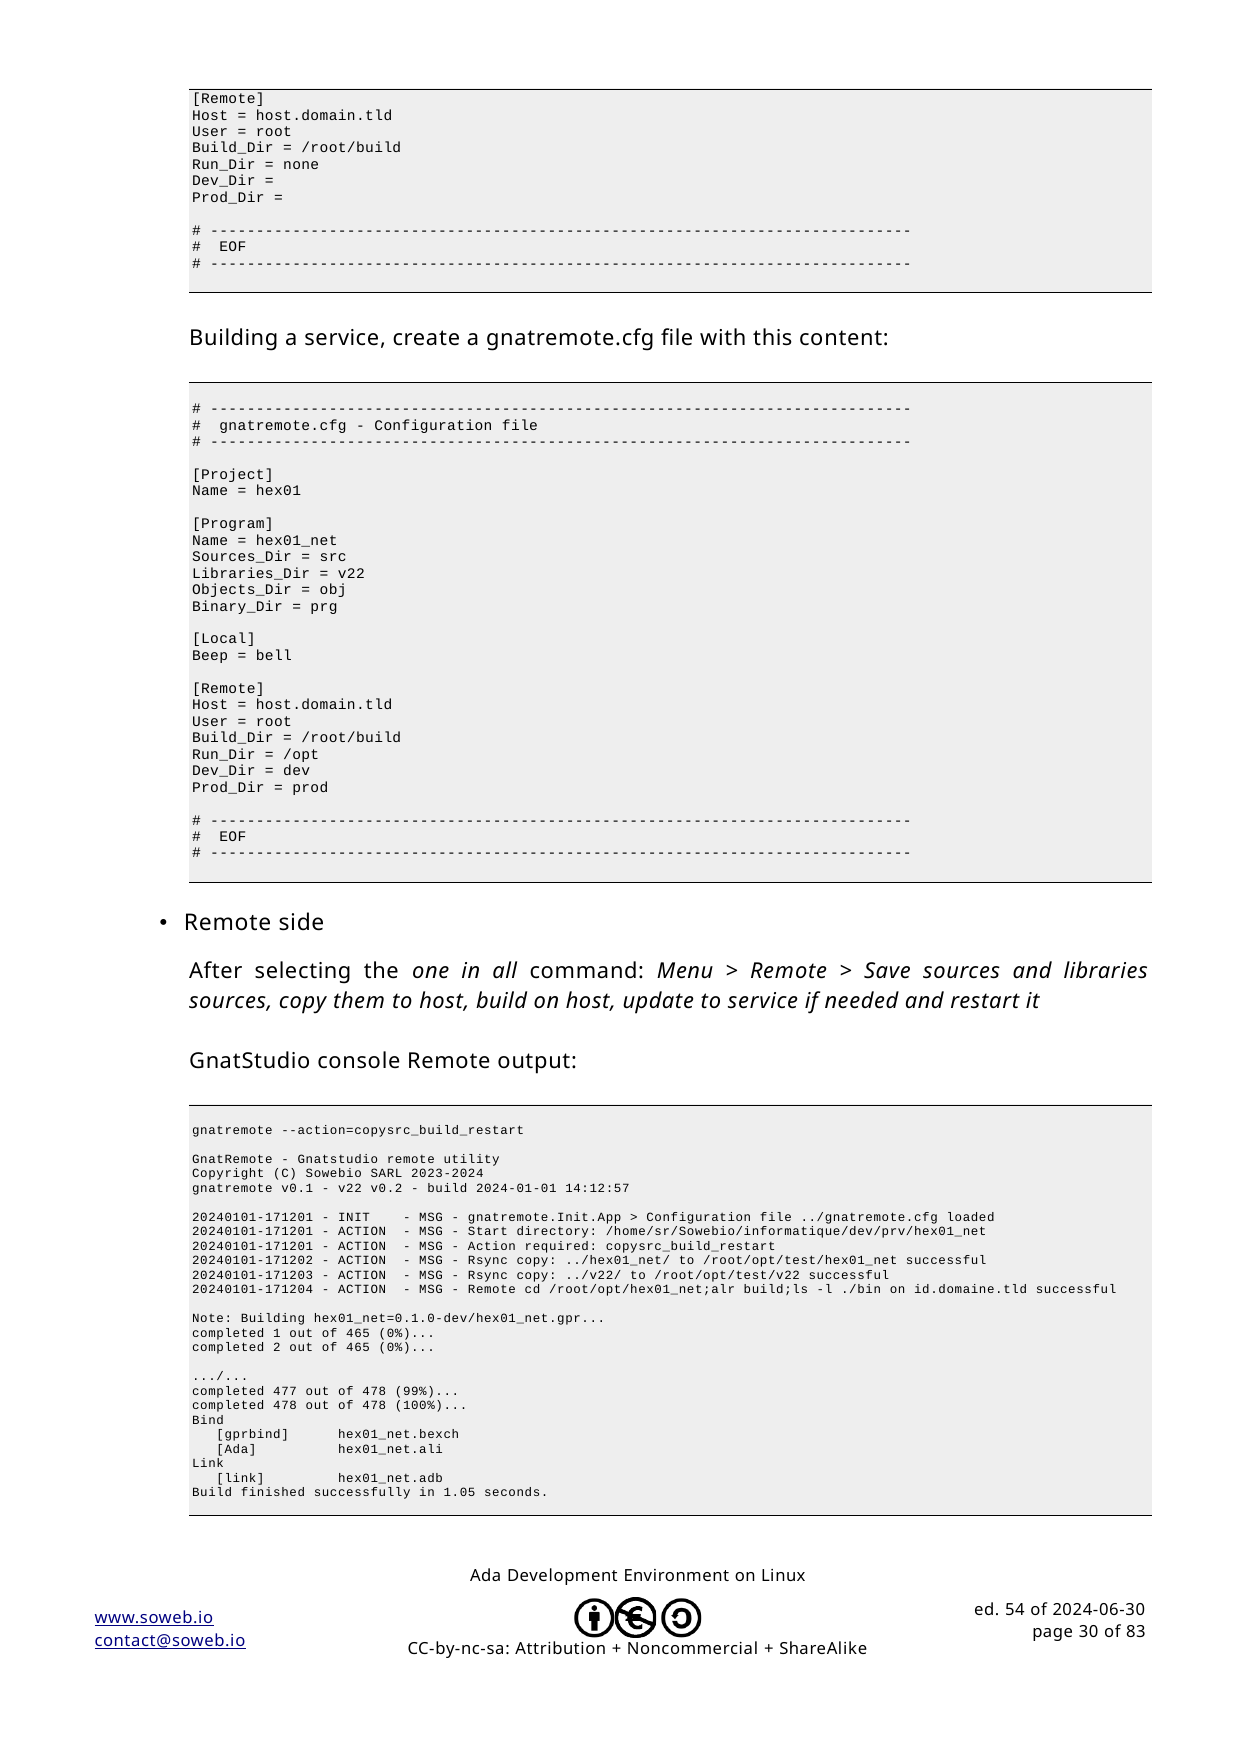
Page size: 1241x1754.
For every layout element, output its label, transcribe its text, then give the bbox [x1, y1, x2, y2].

list Prod_Dir = prod [189, 777, 1152, 793]
list completed 477 out of 478 (99%)... [189, 1382, 1152, 1396]
text Building a service, create a gnatremote.cfg file with this content: [189, 322, 1152, 352]
list # ----------------------------------------------------------------------------- [189, 253, 1152, 292]
list # ----------------------------------------------------------------------------- [189, 383, 1152, 415]
list Dev_Dir = dev [189, 761, 1152, 777]
subtitle Remote side [159, 906, 1152, 937]
list # ----------------------------------------------------------------------------- [189, 431, 1152, 448]
list 20240101-171201 - INIT - MSG - gnatremote.Init.App > Configuration file ../gnatremote.cfg loaded [189, 1208, 1152, 1222]
list Dev_Dir = [189, 171, 1152, 187]
list gnatremote v0.1 - v22 v0.2 - build 2024-01-01 14:12:57 [189, 1179, 1152, 1193]
list Link [189, 1454, 1152, 1468]
list # EOF [189, 237, 1152, 253]
list Binary_Dir = prg [189, 596, 1152, 612]
list Build_Dir = /root/build [189, 138, 1152, 154]
list 20240101-171204 - ACTION - MSG - Remote cd /root/opt/hex01_net;alr build;ls -l ./bin on id.domaine.tld successful [189, 1280, 1152, 1309]
list User = root [189, 121, 1152, 138]
list [link] hex01_net.adb [189, 1468, 1152, 1483]
list Sources_Dir = src [189, 547, 1152, 563]
list Build_Dir = /root/build [189, 728, 1152, 744]
list Beep = bell [189, 645, 1152, 662]
picture [573, 1597, 657, 1638]
list Libraries_Dir = v22 [189, 563, 1152, 579]
list completed 1 out of 465 (0%)... [189, 1324, 1152, 1338]
list # gnatremote.cfg - Configuration file [189, 415, 1152, 431]
list 20240101-171201 - ACTION - MSG - Action required: copysrc_build_restart [189, 1237, 1152, 1251]
list # ----------------------------------------------------------------------------- [189, 810, 1152, 826]
list Build finished successfully in 1.05 seconds. [189, 1483, 1152, 1515]
list completed 478 out of 478 (100%)... [189, 1396, 1152, 1411]
list Host = host.domain.tld [189, 105, 1152, 121]
text After selecting the one in all command: Menu > Remote > Save sources and libraries sources, copy them to host, build on host, update to service if needed and restart it [189, 954, 1152, 1014]
list # EOF [189, 826, 1152, 843]
list 20240101-171202 - ACTION - MSG - Rsync copy: ../hex01_net/ to /root/opt/test/hex01_net successful [189, 1251, 1152, 1266]
list Prod_Dir = [189, 187, 1152, 220]
list Note: Building hex01_net=0.1.0-dev/hex01_net.gpr... [189, 1309, 1152, 1324]
list Bind [189, 1411, 1152, 1425]
list [Remote] [189, 678, 1152, 695]
list [Project] [189, 464, 1152, 481]
list # ----------------------------------------------------------------------------- [189, 220, 1152, 237]
list Name = hex01_net [189, 530, 1152, 547]
list Run_Dir = /opt [189, 744, 1152, 761]
list # ----------------------------------------------------------------------------- [189, 843, 1152, 882]
list .../... [189, 1367, 1152, 1382]
list Objects_Dir = obj [189, 579, 1152, 596]
list User = root [189, 711, 1152, 728]
list [Remote] [189, 90, 1152, 105]
list [Program] [189, 514, 1152, 530]
list [gprbind] hex01_net.bexch [189, 1425, 1152, 1439]
picture [660, 1597, 702, 1638]
text GnatStudio console Remote output: [189, 1044, 1152, 1074]
list Name = hex01 [189, 481, 1152, 497]
list completed 2 out of 465 (0%)... [189, 1338, 1152, 1353]
list [Local] [189, 629, 1152, 645]
list Run_Dir = none [189, 154, 1152, 171]
list Host = host.domain.tld [189, 695, 1152, 711]
list gnatremote --action=copysrc_build_restart [189, 1106, 1152, 1135]
list Copyright (C) Sowebio SARL 2023-2024 [189, 1164, 1152, 1179]
list GnatRemote - Gnatstudio remote utility [189, 1150, 1152, 1164]
list 20240101-171203 - ACTION - MSG - Rsync copy: ../v22/ to /root/opt/test/v22 successful [189, 1266, 1152, 1280]
list 20240101-171201 - ACTION - MSG - Start directory: /home/sr/Sowebio/informatique/dev/prv/hex01_net [189, 1222, 1152, 1237]
list [Ada] hex01_net.ali [189, 1439, 1152, 1454]
